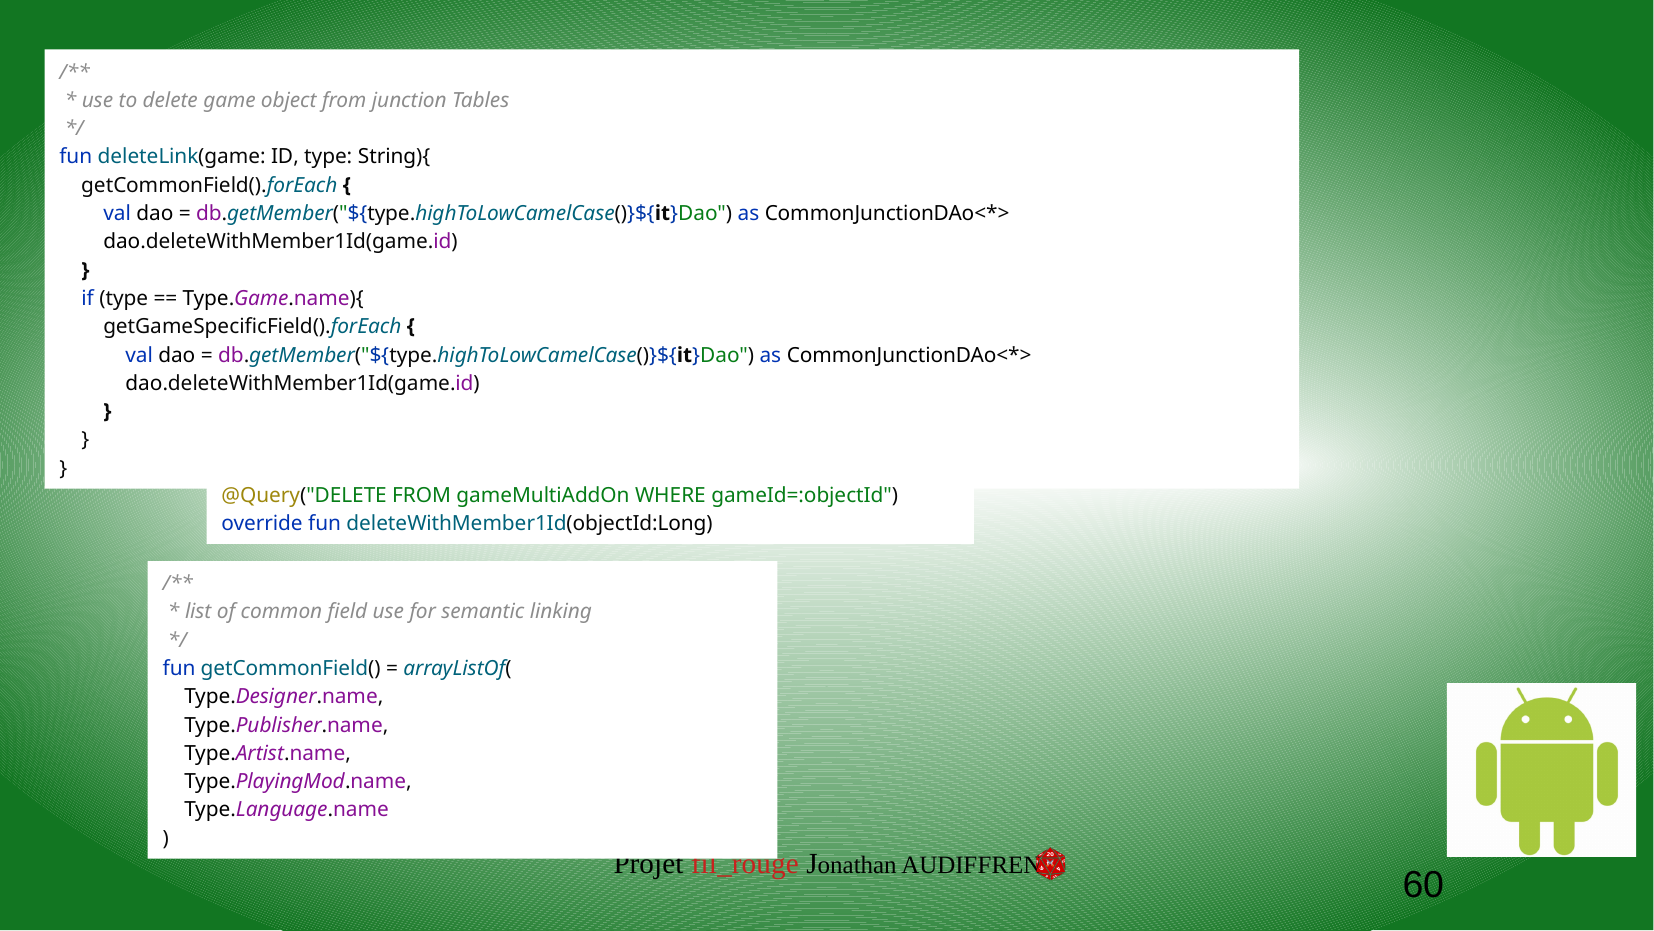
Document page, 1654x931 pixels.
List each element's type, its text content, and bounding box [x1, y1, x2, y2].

text_box /** * list of common field use for semantic linking */ fun getCommonField() = arrayListOf( Type.Designer.name, Type.Publisher.name, Type.Artist.name, Type.PlayingMod.name, Type.Language.name ) [147, 561, 778, 811]
picture [1446, 683, 1637, 857]
text_box /** * use to delete game object from junction Tables */ fun deleteLink(game: ID, type: String){ getCommonField().forEach { val dao = db.getMember("${type.highToLowCamelCase()}${it}Dao") as CommonJunctionDAo<*> dao.deleteWithMember1Id(game.id) } if (type == Type.Game.name){ getGameSpecificField().forEach { val dao = db.getMember("${type.highToLowCamelCase()}${it}Dao") as CommonJunctionDAo<*> dao.deleteWithMember1Id(game.id) } } } [44, 49, 1300, 443]
picture [1033, 847, 1067, 881]
text_box @Query("DELETE FROM gameMultiAddOn WHERE gameId=:objectId") override fun deleteWithMember1Id(objectId:Long) [206, 472, 974, 535]
